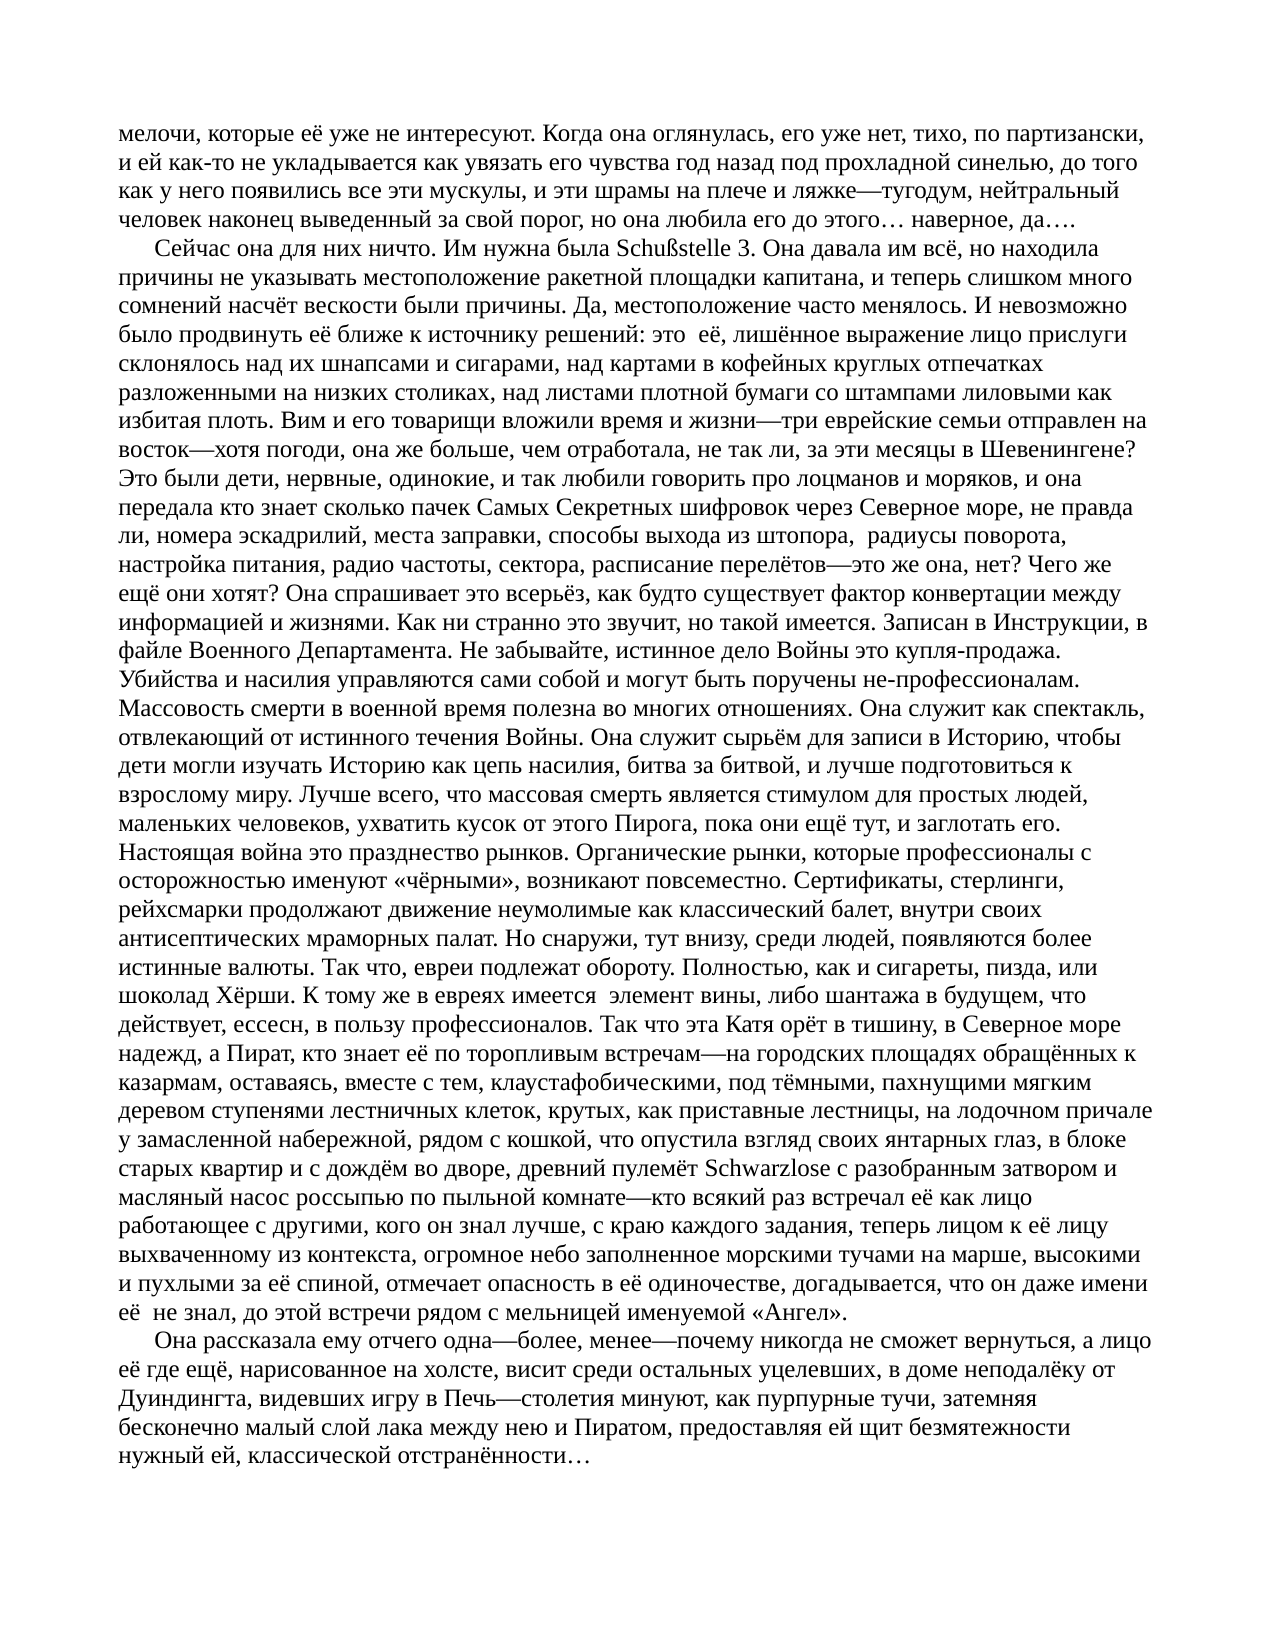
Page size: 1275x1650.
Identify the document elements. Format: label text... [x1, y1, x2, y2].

text мелочи, которые её уже не интересуют. Когда она оглянулась, его уже нет, тихо, по партизански, и ей как-то не укладывается как увязать его чувства год назад под прохладной синелью, до того как у него появились все эти мускулы, и эти шрамы на плече и ляжке—тугодум, нейтральный человек наконец выведенный за свой порог, но она любила его до этого… наверное, да…. [118, 118, 1157, 233]
text Сейчас она для них ничто. Им нужна была Schußstelle 3. Она давала им всё, но находила причины не указывать местоположение ракетной площадки капитана, и теперь слишком много сомнений насчёт вескости были причины. Да, местоположение часто менялось. И невозможно было продвинуть её ближе к источнику решений: это её, лишённое выражение лицо прислуги склонялось над их шнапсами и сигарами, над картами в кофейных круглых отпечатках разложенными на низких столиках, над листами плотной бумаги со штампами лиловыми как избитая плоть. Вим и его товарищи вложили время и жизни—три еврейские семьи отправлен на восток—хотя погоди, она же больше, чем отработала, не так ли, за эти месяцы в Шевенингене? Это были дети, нервные, одинокие, и так любили говорить про лоцманов и моряков, и она передала кто знает сколько пачек Самых Секретных шифровок через Северное море, не правда ли, номера эскадрилий, места заправки, способы выхода из штопора, радиусы поворота, настройка питания, радио частоты, сектора, расписание перелётов—это же она, нет? Чего же ещё они хотят? Она спрашивает это всерьёз, как будто существует фактор конвертации между информацией и жизнями. Как ни странно это звучит, но такой имеется. Записан в Инструкции, в файле Военного Департамента. Не забывайте, истинное дело Войны это купля-продажа. Убийства и насилия управляются сами собой и могут быть поручены не-профессионалам. Массовость смерти в военной время полезна во многих отношениях. Она служит как спектакль, отвлекающий от истинного течения Войны. Она служит сырьём для записи в Историю, чтобы дети могли изучать Историю как цепь насилия, битва за битвой, и лучше подготовиться к взрослому миру. Лучше всего, что массовая смерть является стимулом для простых людей, маленьких человеков, ухватить кусок от этого Пирога, пока они ещё тут, и заглотать его. Настоящая война это празднество рынков. Органические рынки, которые профессионалы с осторожностью именуют «чёрными», возникают повсеместно. Сертификаты, стерлинги, рейхсмарки продолжают движение неумолимые как классический балет, внутри своих антисептических мраморных палат. Но снаружи, тут внизу, среди людей, появляются более истинные валюты. Так что, евреи подлежат обороту. Полностью, как и сигареты, пизда, или шоколад Хёрши. К тому же в евреях имеется элемент вины, либо шантажа в будущем, что действует, ессесн, в пользу профессионалов. Так что эта Катя орёт в тишину, в Северное море надежд, а Пират, кто знает её по торопливым встречам—на городских площадях обращённых к казармам, оставаясь, вместе с тем, клаустафобическими, под тёмными, пахнущими мягким деревом ступенями лестничных клеток, крутых, как приставные лестницы, на лодочном причале у замасленной набережной, рядом с кошкой, что опустила взгляд своих янтарных глаз, в блоке старых квартир и с дождём во дворе, древний пулемёт Schwarzlose с разобранным затвором и масляный насос россыпью по пыльной комнате—кто всякий раз встречал её как лицо работающее с другими, кого он знал лучше, с краю каждого задания, теперь лицом к её лицу выхваченному из контекста, огромное небо заполненное морскими тучами на марше, высокими и пухлыми за её спиной, отмечает опасность в её одиночестве, догадывается, что он даже имени её не знал, до этой встречи рядом с мельницей именуемой «Ангел». [118, 233, 1157, 1326]
text Она рассказала ему отчего одна—более, менее—почему никогда не сможет вернуться, а лицо её где ещё, нарисованное на холсте, висит среди остальных уцелевших, в доме неподалёку от Дуиндингта, видевших игру в Печь—столетия минуют, как пурпурные тучи, затемняя бесконечно малый слой лака между нею и Пиратом, предоставляя ей щит безмятежности нужный ей, классической отстранённости… [118, 1326, 1157, 1469]
